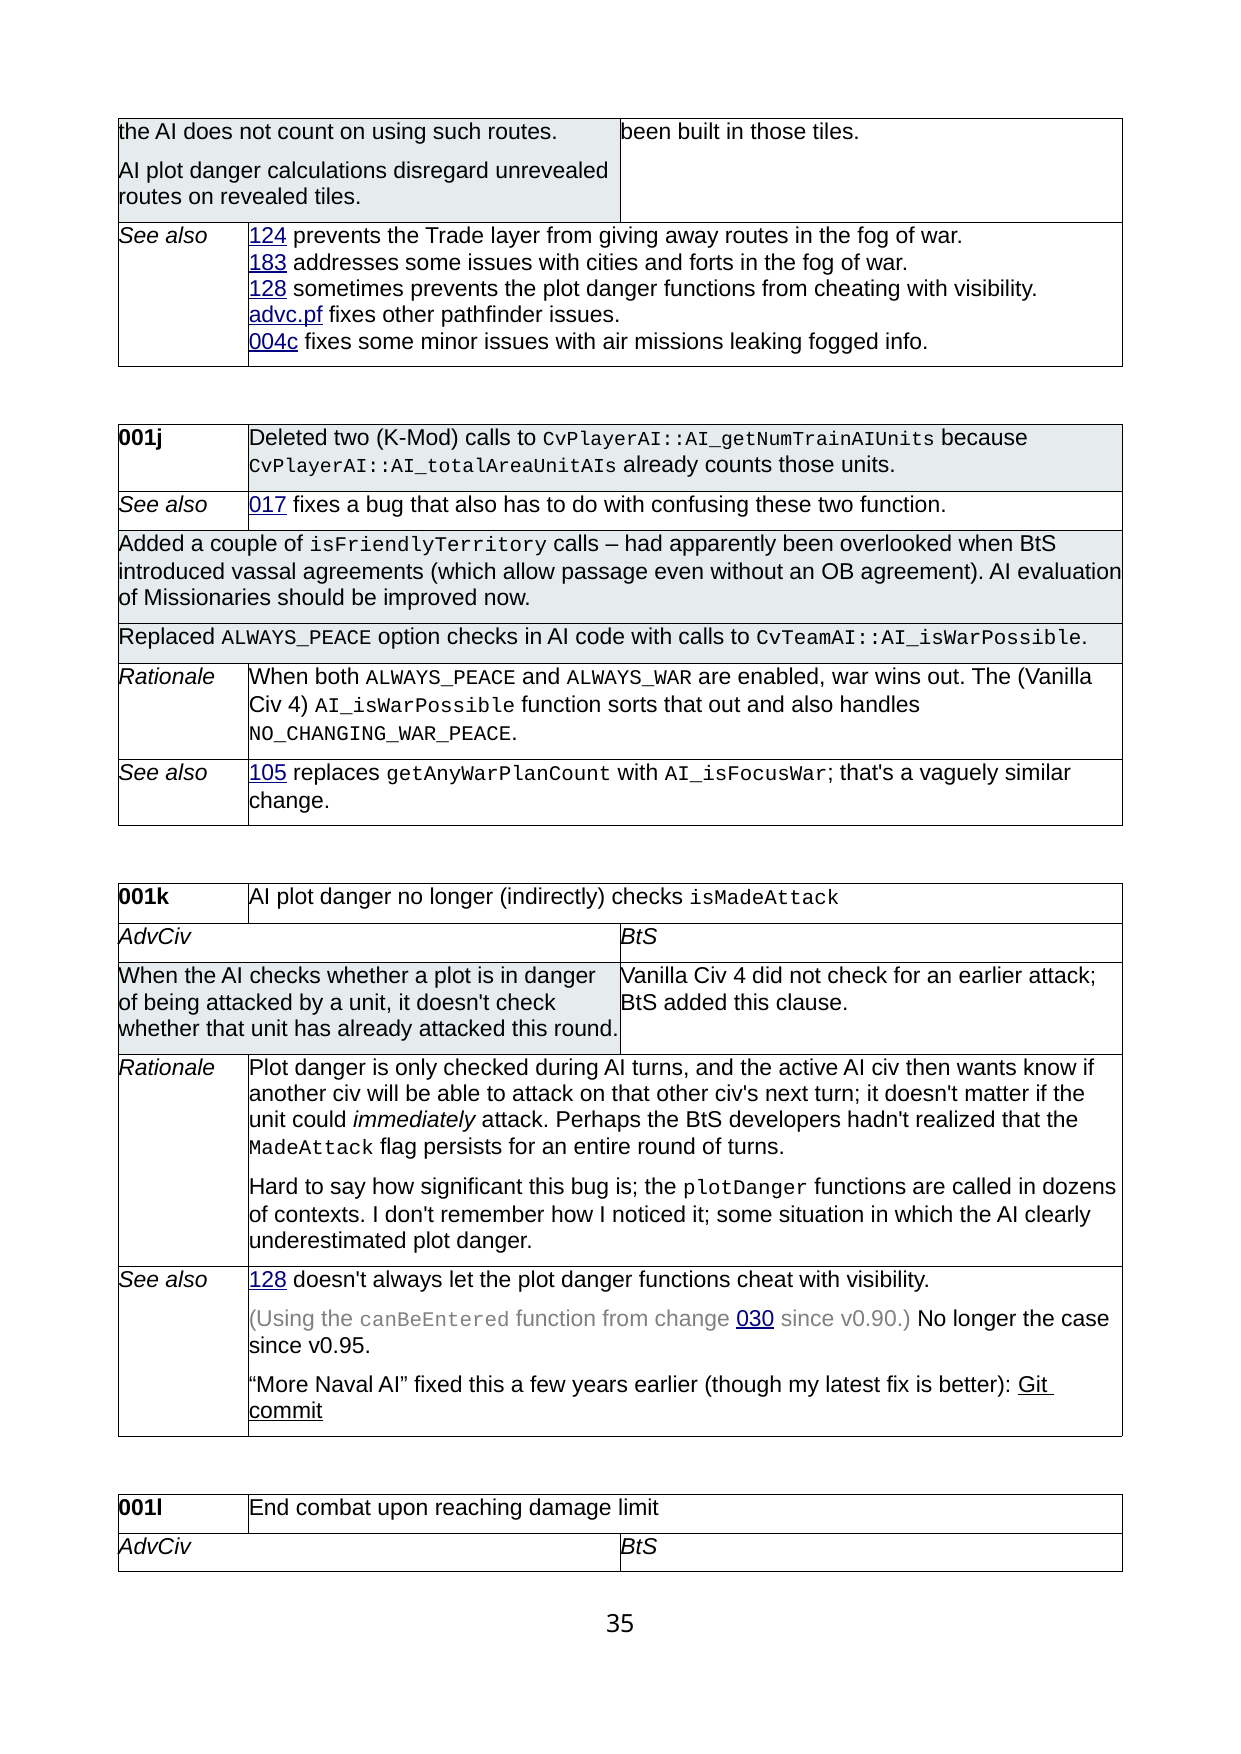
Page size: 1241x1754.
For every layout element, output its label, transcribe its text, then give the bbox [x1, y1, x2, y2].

table_cell See also [119, 1267, 248, 1436]
table_cell When both ALWAYS_PEACE and ALWAYS_WAR are enabled, war wins out. The (Vanilla Civ 4) AI_isWarPossible function sorts that out and also handles NO_CHANGING_WAR_PEACE. [249, 664, 1122, 759]
table_header Deleted two (K-Mod) calls to CvPlayerAI::AI_getNumTrainAIUnits because CvPlayerAI::AI_totalAreaUnitAIs already counts those units. [249, 425, 1122, 491]
table_header 001k [119, 884, 248, 923]
table_cell Rationale [119, 1055, 248, 1266]
table_cell Replaced ALWAYS_PEACE option checks in AI code with calls to CvTeamAI::AI_isWarPossible. [119, 624, 1122, 663]
table_cell Rationale [119, 664, 248, 759]
table_cell been built in those tiles. [621, 119, 1122, 222]
table_cell 105 replaces getAnyWarPlanCount with AI_isFocusWar; that's a vaguely similar change. [249, 760, 1122, 825]
table_cell Added a couple of isFriendlyTerritory calls – had apparently been overlooked when BtS introduced vassal agreements (which allow passage even without an OB agreement). AI evaluation of Missionaries should be improved now. [119, 531, 1122, 623]
table_cell 128 doesn't always let the plot danger functions cheat with visibility. (Using the canBeEntered function from change 030 since v0.90.) No longer the case since v0.95. “More Naval AI” fixed this a few years earlier (though my latest fix is better): Git commit [249, 1267, 1122, 1436]
table_cell AdvCiv [119, 1534, 620, 1571]
table_header End combat upon reaching damage limit [249, 1495, 1122, 1533]
table_cell Vanilla Civ 4 did not check for an earlier attack; BtS added this clause. [621, 963, 1122, 1054]
table_header 001l [119, 1495, 248, 1533]
table_cell See also [119, 223, 248, 366]
table_cell AdvCiv [119, 924, 620, 962]
table_cell BtS [621, 1534, 1122, 1571]
table_header 001j [119, 425, 248, 491]
table_cell See also [119, 760, 248, 825]
table_cell BtS [621, 924, 1122, 962]
table_cell 124 prevents the Trade layer from giving away routes in the fog of war. 183 addresses some issues with cities and forts in the fog of war. 128 sometimes prevents the plot danger functions from cheating with visibility. advc.pf fixes other pathfinder issues. 004c fixes some minor issues with air missions leaking fogged info. [249, 223, 1122, 366]
table_header AI plot danger no longer (indirectly) checks isMadeAttack [249, 884, 1122, 923]
table_cell When the AI checks whether a plot is in danger of being attacked by a unit, it doesn't check whether that unit has already attacked this round. [119, 963, 620, 1054]
table_cell Plot danger is only checked during AI turns, and the active AI civ then wants know if another civ will be able to attack on that other civ's next turn; it doesn't matter if the unit could immediately attack. Perhaps the BtS developers hadn't realized that the MadeAttack flag persists for an entire round of turns. Hard to say how significant this bug is; the plotDanger functions are called in dozens of contexts. I don't remember how I noticed it; some situation in which the AI clearly underestimated plot danger. [249, 1055, 1122, 1266]
table_cell See also [119, 492, 248, 530]
table_cell 017 fixes a bug that also has to do with confusing these two function. [249, 492, 1122, 530]
table_cell the AI does not count on using such routes. AI plot danger calculations disregard unrevealed routes on revealed tiles. [119, 119, 620, 222]
